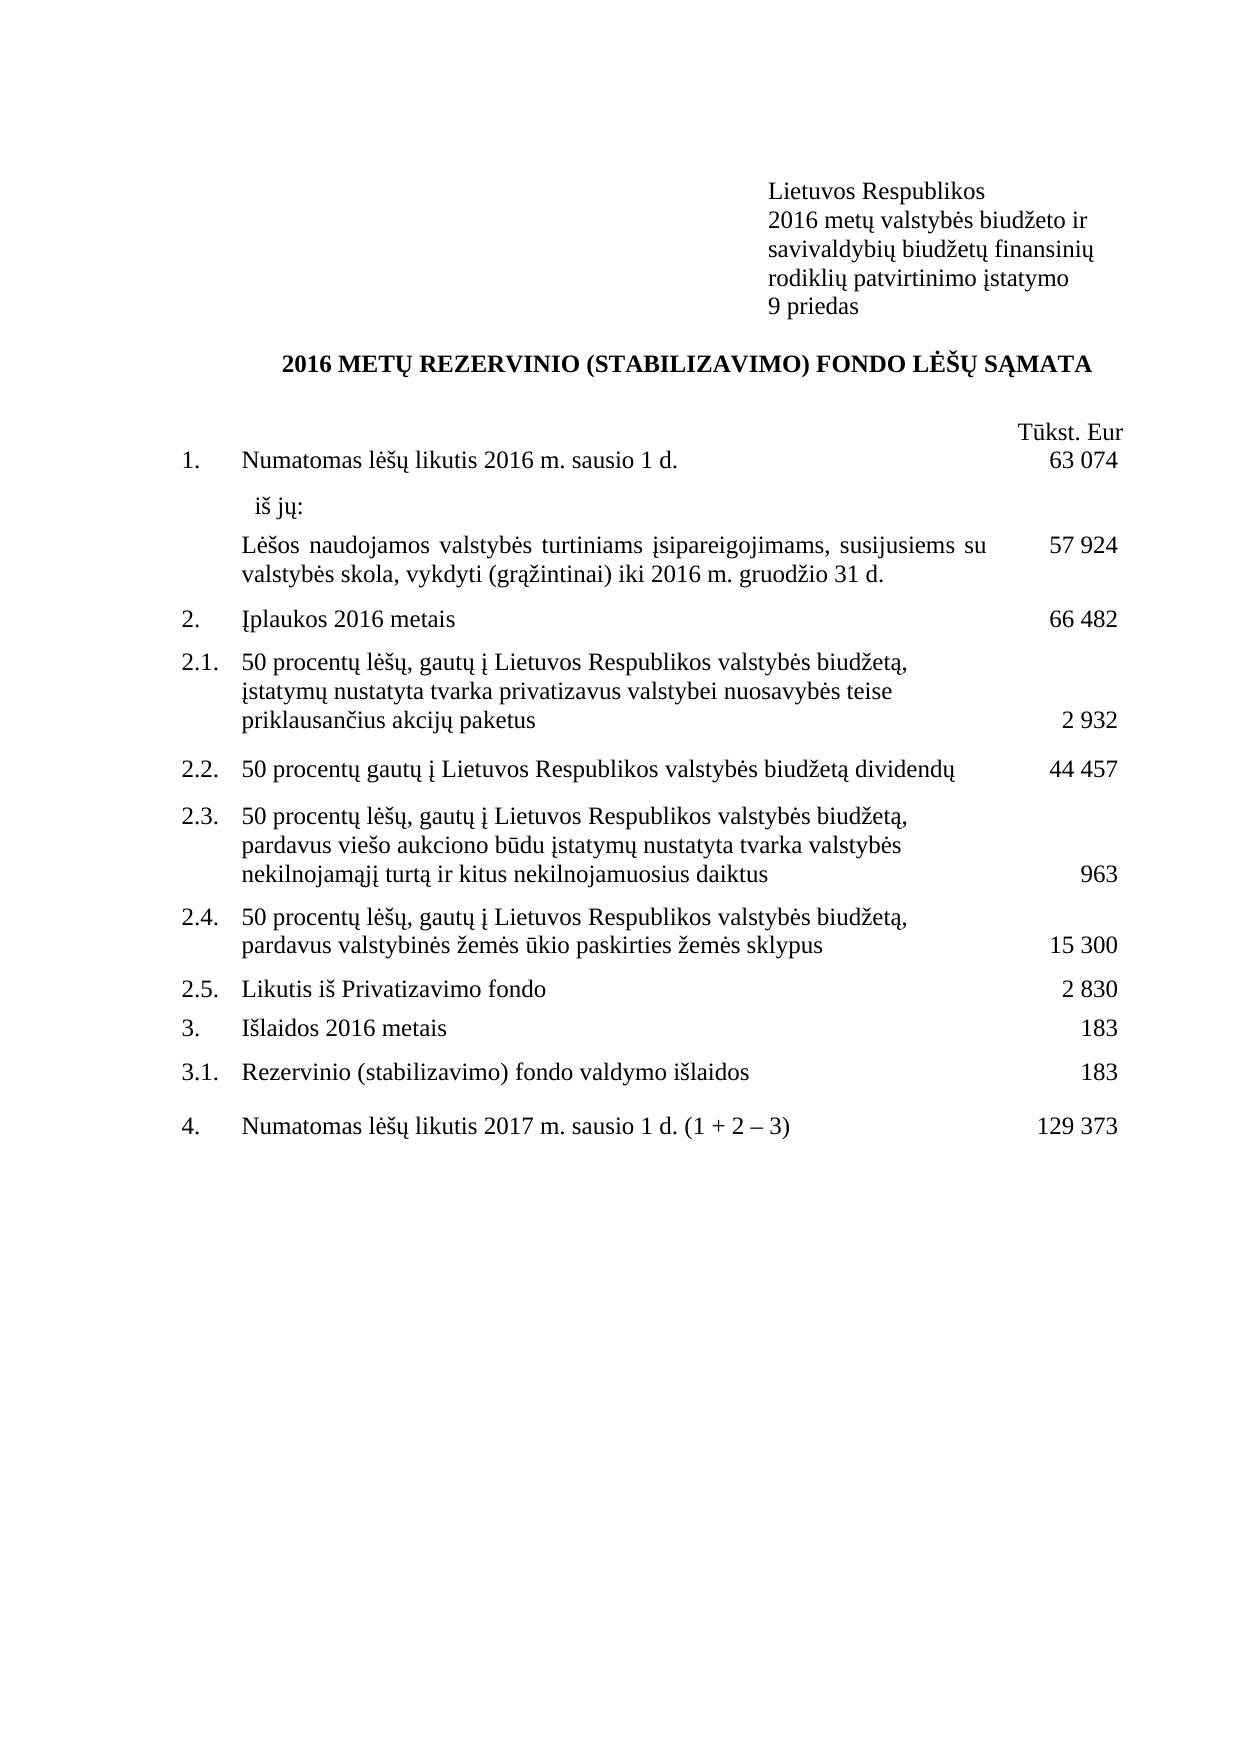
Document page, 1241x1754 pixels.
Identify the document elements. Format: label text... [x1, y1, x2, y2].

text rodiklių patvirtinimo įstatymo [177, 263, 1122, 291]
table_cell 63 074 [999, 445, 1129, 491]
table_cell 50 procentų lėšų, gautų į Lietuvos Respublikos valstybės biudžetą, pardavus valstybinės žemės ūkio paskirties žemės sklypus [230, 902, 999, 974]
table_cell 3.1. [170, 1057, 230, 1111]
text Lietuvos Respublikos [177, 176, 1122, 205]
table_cell Rezervinio (stabilizavimo) fondo valdymo išlaidos [230, 1057, 999, 1111]
table_cell 183 [999, 1013, 1129, 1057]
table_header [170, 406, 230, 445]
table_header Tūkst. Eur [999, 406, 1129, 445]
table_cell 183 [999, 1057, 1129, 1111]
table_cell [999, 491, 1129, 530]
table_cell Lėšos naudojamos valstybės turtiniams įsipareigojimams, susijusiems su valstybės skola, vykdyti (grąžintinai) iki 2016 m. gruodžio 31 d. [230, 530, 999, 604]
table_cell 2 830 [999, 974, 1129, 1013]
text 2016 metų valstybės biudžeto ir [177, 205, 1122, 234]
table_cell 963 [999, 801, 1129, 902]
table_cell 2.4. [170, 902, 230, 974]
table_cell Likutis iš Privatizavimo fondo [230, 974, 999, 1013]
table_cell 1. [170, 445, 230, 491]
table_cell 50 procentų gautų į Lietuvos Respublikos valstybės biudžetą dividendų [230, 755, 999, 801]
table_cell 2.5. [170, 974, 230, 1013]
table_cell 129 373 [999, 1111, 1129, 1166]
table_cell 2.2. [170, 755, 230, 801]
table_cell 2. [170, 605, 230, 647]
table_cell Numatomas lėšų likutis 2016 m. sausio 1 d. [230, 445, 999, 491]
table_header [230, 406, 999, 445]
table_cell iš jų: [230, 491, 999, 530]
text 9 priedas [177, 291, 1122, 320]
text savivaldybių biudžetų finansinių [177, 234, 1122, 263]
table_cell 3. [170, 1013, 230, 1057]
table_cell [170, 491, 230, 530]
table_cell 44 457 [999, 755, 1129, 801]
table_cell Numatomas lėšų likutis 2017 m. sausio 1 d. (1 + 2 – 3) [230, 1111, 999, 1166]
text 2016 METŲ REZERVINIO (STABILIZAVIMO) FONDO LĖŠŲ SĄMATA [177, 349, 1122, 378]
table_cell Išlaidos 2016 metais [230, 1013, 999, 1057]
table_cell 2.3. [170, 801, 230, 902]
table_cell Įplaukos 2016 metais [230, 605, 999, 647]
table_cell 15 300 [999, 902, 1129, 974]
table_cell [170, 530, 230, 604]
table_cell 4. [170, 1111, 230, 1166]
table_cell 50 procentų lėšų, gautų į Lietuvos Respublikos valstybės biudžetą, įstatymų nustatyta tvarka privatizavus valstybei nuosavybės teise priklausančius akcijų paketus [230, 648, 999, 754]
table_cell 50 procentų lėšų, gautų į Lietuvos Respublikos valstybės biudžetą, pardavus viešo aukciono būdu įstatymų nustatyta tvarka valstybės nekilnojamąjį turtą ir kitus nekilnojamuosius daiktus [230, 801, 999, 902]
table_cell 57 924 [999, 530, 1129, 604]
table_cell 2 932 [999, 648, 1129, 754]
table_cell 2.1. [170, 648, 230, 754]
table_cell 66 482 [999, 605, 1129, 647]
